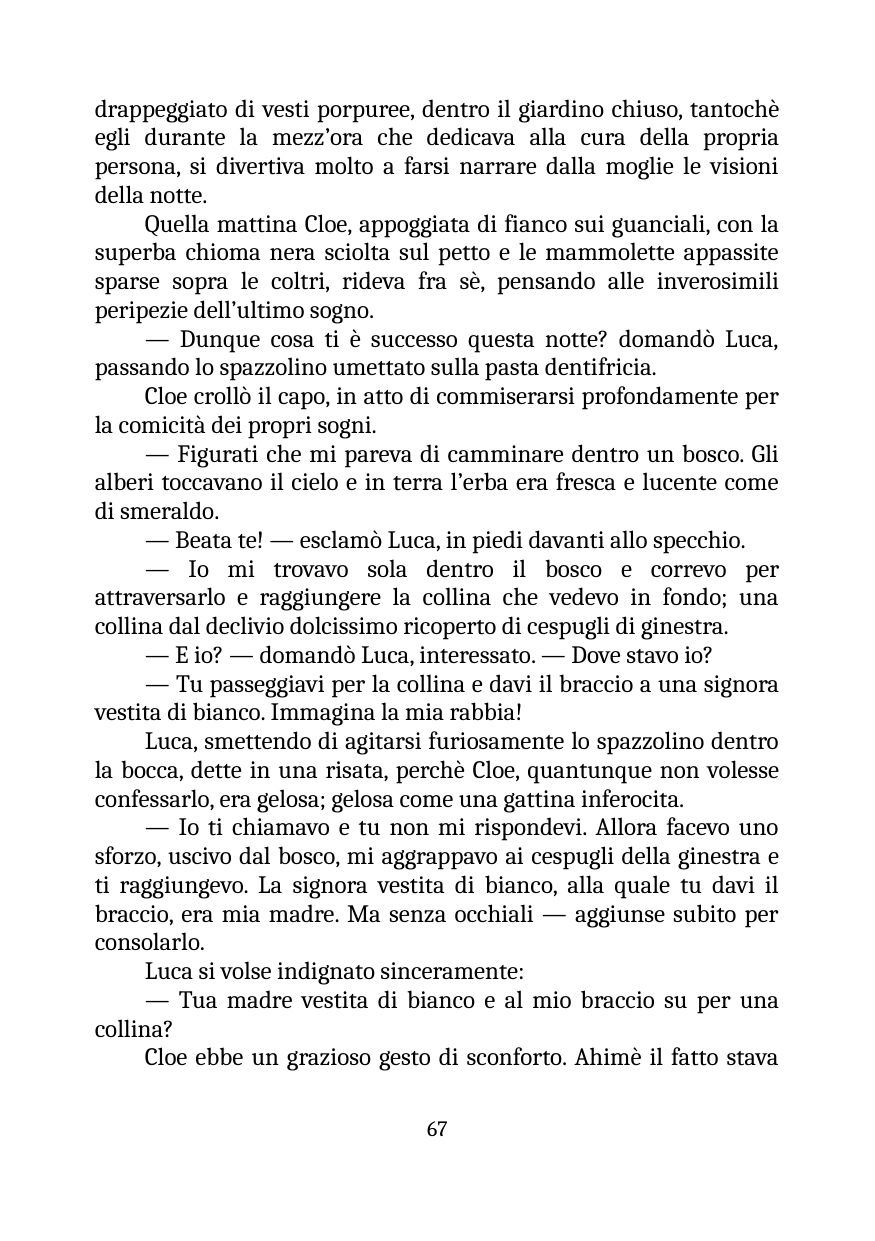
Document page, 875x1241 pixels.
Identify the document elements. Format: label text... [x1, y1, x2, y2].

text Cloe crollò il capo, in atto di commiserarsi profondamente per la comicità dei propri sogni. [94, 382, 779, 439]
text — E io? — domandò Luca, interessato. — Dove stavo io? [94, 641, 779, 669]
text Quella mattina Cloe, appoggiata di fianco sui guanciali, con la superba chioma nera sciolta sul petto e le mammolette appassite sparse sopra le coltri, rideva fra sè, pensando alle inverosimili peripezie dell’ultimo sogno. [94, 209, 779, 324]
text — Io ti chiamavo e tu non mi rispondevi. Allora facevo uno sforzo, uscivo dal bosco, mi aggrappavo ai cespugli della ginestra e ti raggiungevo. La signora vestita di bianco, alla quale tu davi il braccio, era mia madre. Ma senza occhiali — aggiunse subito per consolarlo. [94, 813, 779, 957]
text — Tua madre vestita di bianco e al mio braccio su per una collina? [94, 986, 779, 1043]
text Luca, smettendo di agitarsi furiosamente lo spazzolino dentro la bocca, dette in una risata, perchè Cloe, quantunque non volesse confessarlo, era gelosa; gelosa come una gattina inferocita. [94, 727, 779, 813]
text — Dunque cosa ti è successo questa notte? domandò Luca, passando lo spazzolino umettato sulla pasta dentifricia. [94, 324, 779, 382]
text Cloe ebbe un grazioso gesto di sconforto. Ahimè il fatto stava [94, 1043, 779, 1072]
text — Io mi trovavo sola dentro il bosco e correvo per attraversarlo e raggiungere la collina che vedevo in fondo; una collina dal declivio dolcissimo ricoperto di cespugli di ginestra. [94, 554, 779, 641]
text — Beata te! — esclamò Luca, in piedi davanti allo specchio. [94, 526, 779, 554]
text Luca si volse indignato sinceramente: [94, 957, 779, 986]
text — Figurati che mi pareva di camminare dentro un bosco. Gli alberi toccavano il cielo e in terra l’erba era fresca e lucente come di smeraldo. [94, 439, 779, 526]
text — Tu passeggiavi per la collina e davi il braccio a una signora vestita di bianco. Immagina la mia rabbia! [94, 669, 779, 727]
text drappeggiato di vesti porpuree, dentro il giardino chiuso, tantochè egli durante la mezz’ora che dedicava alla cura della propria persona, si divertiva molto a farsi narrare dalla moglie le visioni della notte. [94, 94, 779, 209]
